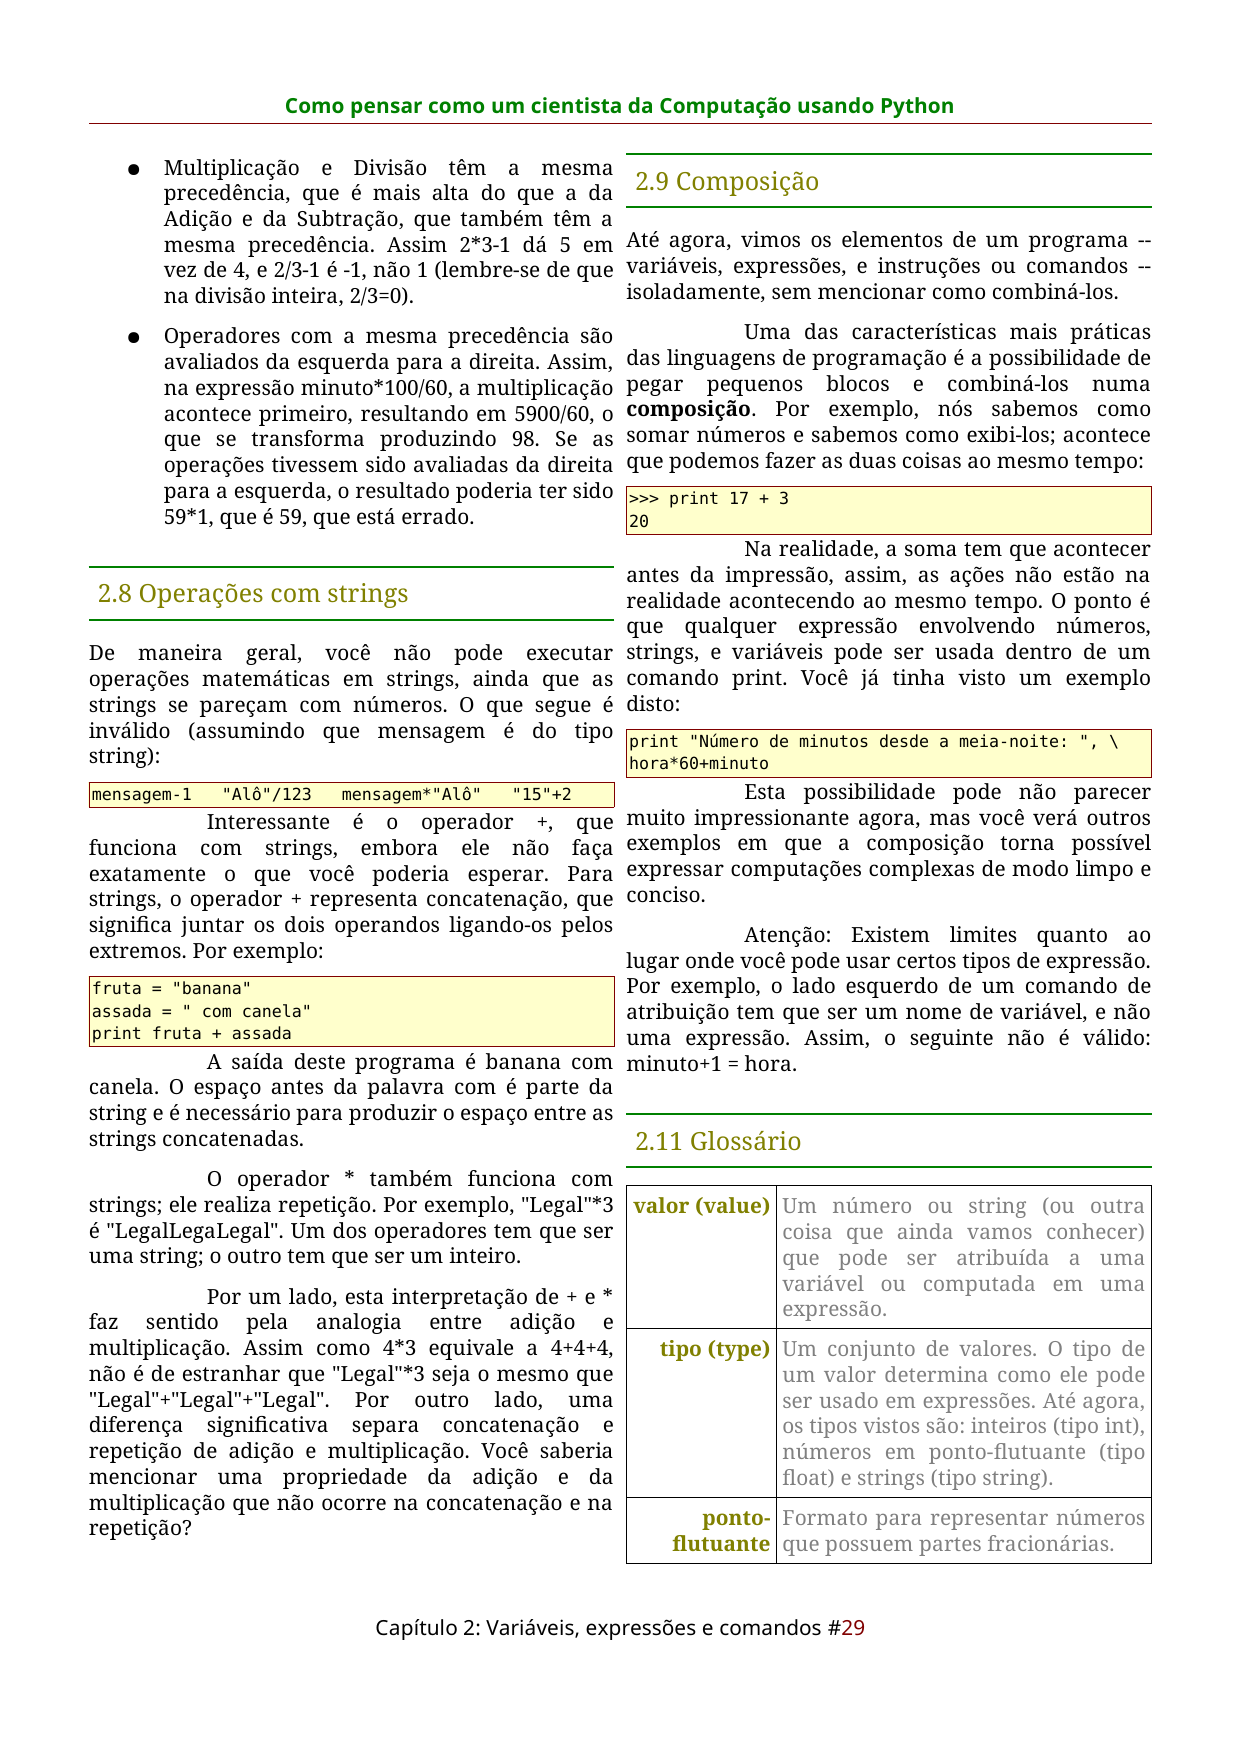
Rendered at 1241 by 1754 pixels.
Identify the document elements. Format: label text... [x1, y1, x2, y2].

subtitle 2.9 Composição [626, 155, 1152, 206]
text mensagem-1 "Alô"/123 mensagem*"Alô" "15"+2 [90, 783, 614, 807]
text Até agora, vimos os elementos de um programa -- variáveis, expressões, e instruções ou comandos -- isoladamente, sem mencionar como combiná-los. [626, 225, 1152, 305]
table_header Um número ou string (ou outra coisa que ainda vamos conhecer) que pode ser atribuída a uma variável ou computada em uma expressão. [777, 1186, 1151, 1328]
list Multiplicação e Divisão têm a mesma precedência, que é mais alta do que a da Adição e da Subtração, que também têm a mesma precedência. Assim 2*3-1 dá 5 em vez de 4, e 2/3-1 é -1, não 1 (lembre-se de que na divisão inteira, 2/3=0). [126, 152, 614, 310]
text >>> print 17 + 3 [627, 487, 1151, 508]
text O operador * também funciona com strings; ele realiza repetição. Por exemplo, "Legal"*3 é "LegalLegaLegal". Um dos operadores tem que ser uma string; o outro tem que ser um inteiro. [88, 1164, 614, 1270]
text Por um lado, esta interpretação de + e * faz sentido pela analogia entre adição e multiplicação. Assim como 4*3 equivale a 4+4+4, não é de estranhar que "Legal"*3 seja o mesmo que "Legal"+"Legal"+"Legal". Por outro lado, uma diferença significativa separa concatenação e repetição de adição e multiplicação. Você saberia mencionar uma propriedade da adição e da multiplicação que não ocorre na concatenação e na repetição? [88, 1282, 614, 1542]
text Esta possibilidade pode não parecer muito impressionante agora, mas você verá outros exemplos em que a composição torna possível expressar computações complexas de modo limpo e conciso. [626, 778, 1152, 908]
table_cell ponto-flutuante [627, 1498, 776, 1563]
subtitle 2.8 Operações com strings [88, 567, 614, 621]
text Atenção: Existem limites quanto ao lugar onde você pode usar certos tipos de expressão. Por exemplo, o lado esquerdo de um comando de atribuição tem que ser um nome de variável, e não uma expressão. Assim, o seguinte não é válido: minuto+1 = hora. [626, 920, 1152, 1077]
text hora*60+minuto [627, 751, 1151, 777]
table_cell tipo (type) [627, 1329, 776, 1497]
subtitle 2.11 Glossário [626, 1115, 1152, 1166]
text A saída deste programa é banana com canela. O espaço antes da palavra com é parte da string e é necessário para produzir o espaço entre as strings concatenadas. [88, 1047, 614, 1152]
text print "Número de minutos desde a meia-noite: ", \ [627, 730, 1151, 751]
text Uma das características mais práticas das linguagens de programação é a possibilidade de pegar pequenos blocos e combiná-los numa composição. Por exemplo, nós sabemos como somar números e sabemos como exibi-los; acontece que podemos fazer as duas coisas ao mesmo tempo: [626, 317, 1152, 474]
text 20 [627, 508, 1151, 534]
text De maneira geral, você não pode executar operações matemáticas em strings, ainda que as strings se pareçam com números. O que segue é inválido (assumindo que mensagem é do tipo string): [88, 638, 614, 770]
text print fruta + assada [90, 1021, 614, 1046]
text Interessante é o operador +, que funciona com strings, embora ele não faça exatamente o que você poderia esperar. Para strings, o operador + representa concatenação, que significa juntar os dois operandos ligando-os pelos extremos. Por exemplo: [88, 807, 614, 964]
table_header valor (value) [627, 1186, 776, 1328]
text Na realidade, a soma tem que acontecer antes da impressão, assim, as ações não estão na realidade acontecendo ao mesmo tempo. O ponto é que qualquer expressão envolvendo números, strings, e variáveis pode ser usada dentro de um comando print. Você já tinha visto um exemplo disto: [626, 535, 1152, 717]
text assada = " com canela" [90, 998, 614, 1021]
list Operadores com a mesma precedência são avaliados da esquerda para a direita. Assim, na expressão minuto*100/60, a multiplicação acontece primeiro, resultando em 5900/60, o que se transforma produzindo 98. Se as operações tivessem sido avaliadas da direita para a esquerda, o resultado poderia ter sido 59*1, que é 59, que está errado. [126, 321, 614, 530]
text fruta = "banana" [90, 977, 614, 998]
table_cell Um conjunto de valores. O tipo de um valor determina como ele pode ser usado em expressões. Até agora, os tipos vistos são: inteiros (tipo int), números em ponto-flutuante (tipo float) e strings (tipo string). [777, 1329, 1151, 1497]
table_cell Formato para representar números que possuem partes fracionárias. [777, 1498, 1151, 1563]
